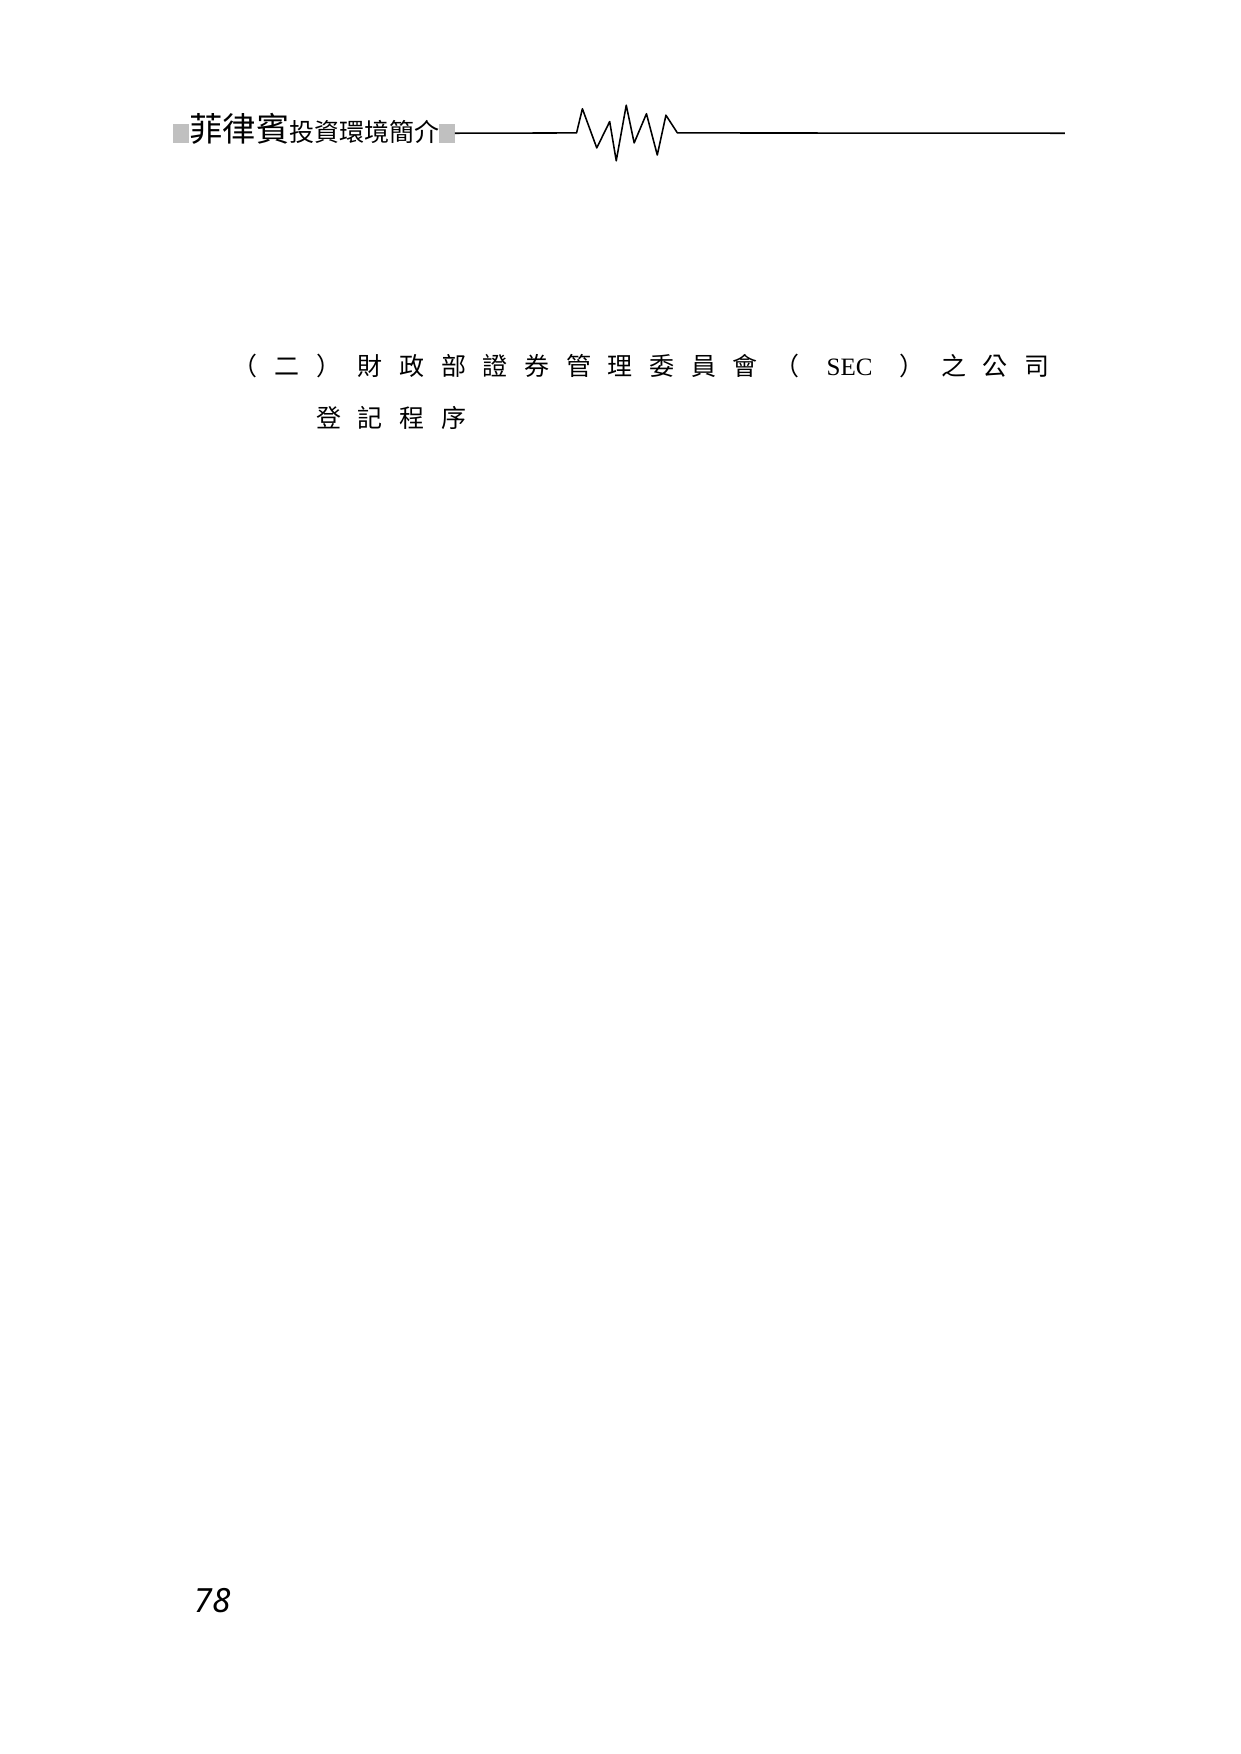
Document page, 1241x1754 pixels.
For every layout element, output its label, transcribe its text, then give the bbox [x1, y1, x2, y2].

text （二）財政部證券管理委員會（SEC）之公司登記程序 [207, 313, 1058, 438]
